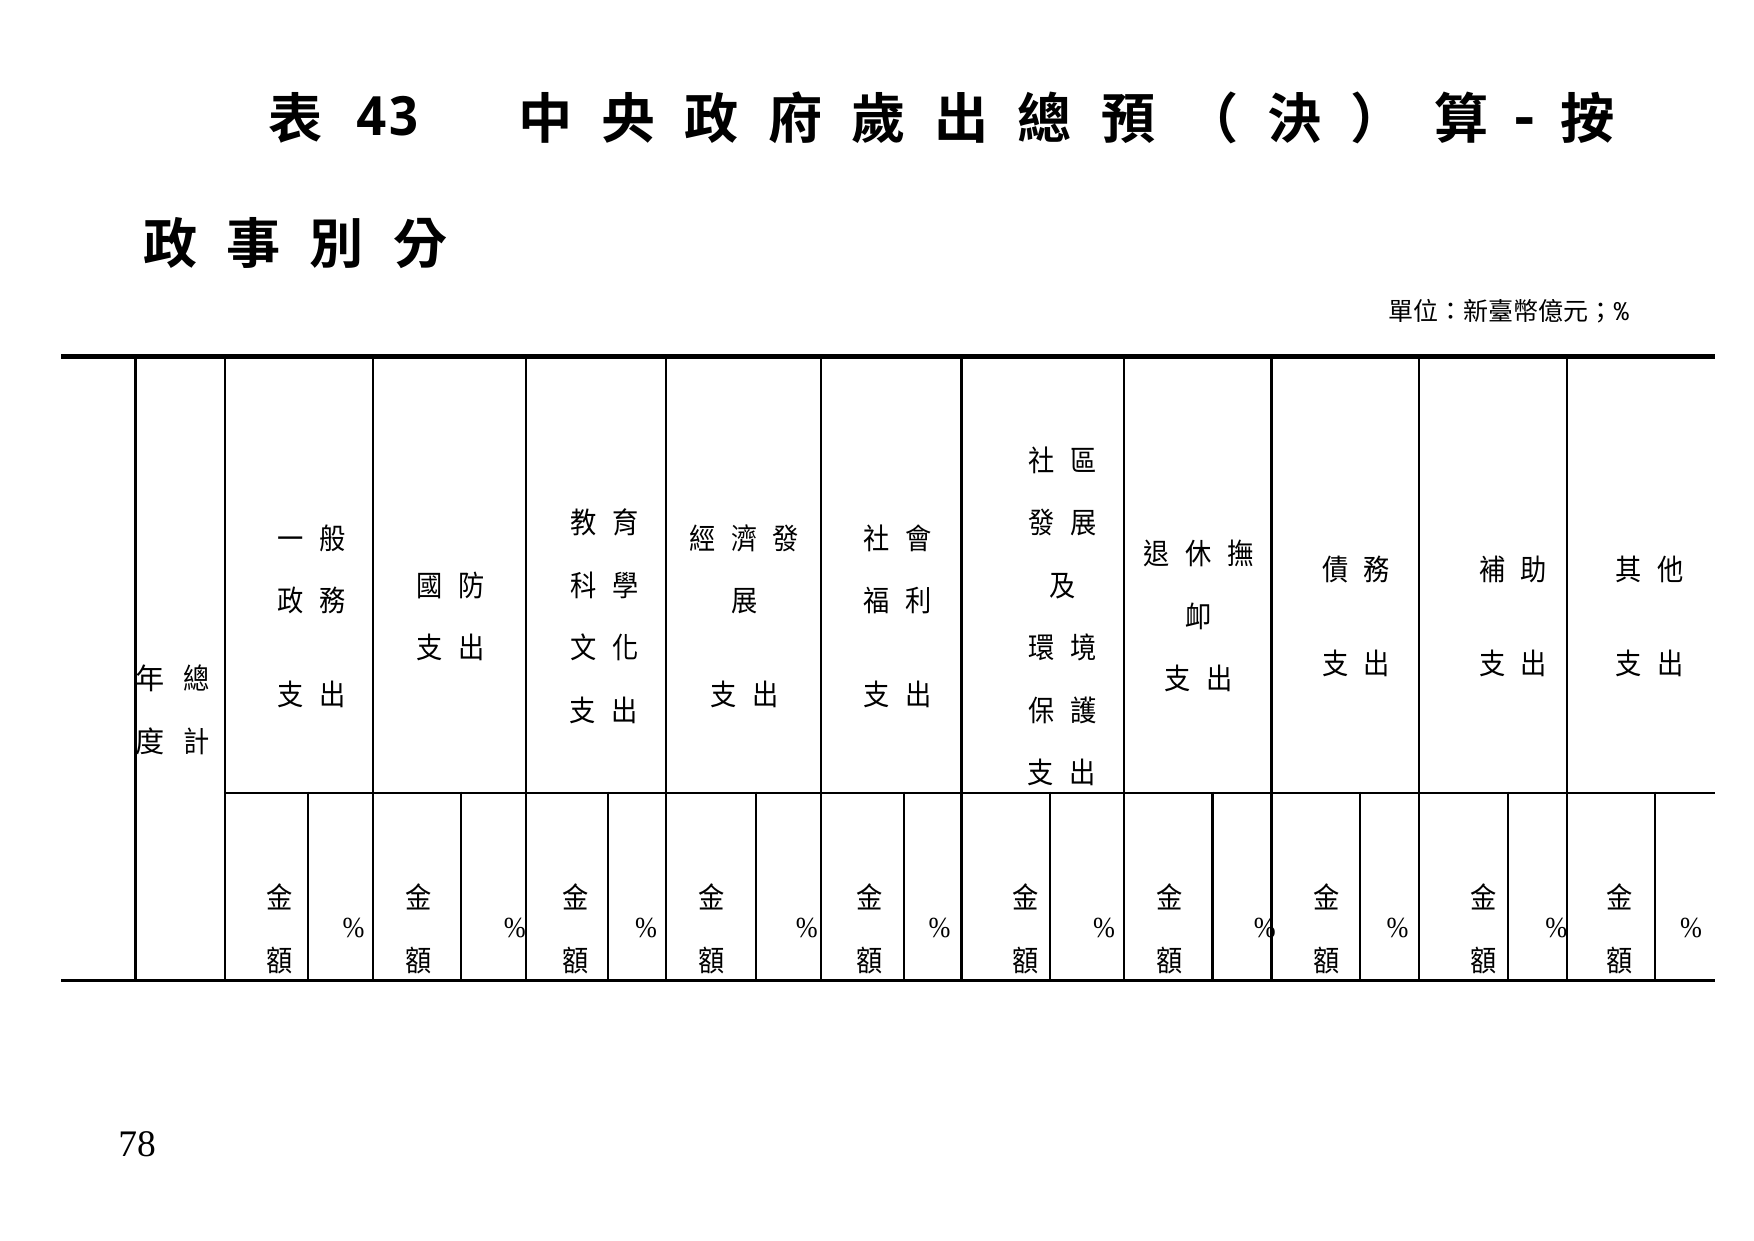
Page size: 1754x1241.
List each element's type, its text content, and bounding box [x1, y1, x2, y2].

table_header 經濟發展 支出 [667, 359, 820, 792]
table_cell 金額 [822, 794, 903, 979]
table_cell % [1656, 794, 1714, 979]
text 單位：新臺幣億元；% [128, 292, 1628, 328]
table_header 一般政務 支出 [226, 359, 372, 792]
table_header 總計 [137, 359, 224, 979]
table_header 社會福利 支出 [822, 359, 960, 792]
table_cell % [1361, 794, 1418, 979]
table_cell 金額 [1420, 794, 1507, 979]
table_header 教育科學 文化支出 [527, 359, 665, 792]
table_cell % [1214, 794, 1270, 979]
table_cell 金額 [527, 794, 607, 979]
table_header 年度 [61, 359, 134, 979]
table_cell 金額 [1568, 794, 1654, 979]
table_cell % [1051, 794, 1123, 979]
table_cell % [1509, 794, 1566, 979]
table_header 社區發展及 環境保護支出 [963, 359, 1123, 792]
table_cell % [757, 794, 820, 979]
table_cell 金額 [1273, 794, 1359, 979]
table_header 退休撫卹 支出 [1125, 359, 1270, 792]
table_cell % [609, 794, 665, 979]
table_cell 金額 [226, 794, 307, 979]
table_cell % [462, 794, 525, 979]
table_cell 金額 [963, 794, 1049, 979]
subtitle 表43 中央政府歲出總預（決）算-按政事別分 [128, 42, 1628, 292]
table_header 國防 支出 [374, 359, 525, 792]
table_header 其他 支出 [1568, 359, 1714, 792]
table_header 債務 支出 [1273, 359, 1418, 792]
table_cell % [905, 794, 960, 979]
table_cell 金額 [1125, 794, 1211, 979]
table_cell % [309, 794, 372, 979]
table_cell 金額 [374, 794, 460, 979]
table_cell 金額 [667, 794, 755, 979]
table_header 補助 支出 [1420, 359, 1566, 792]
